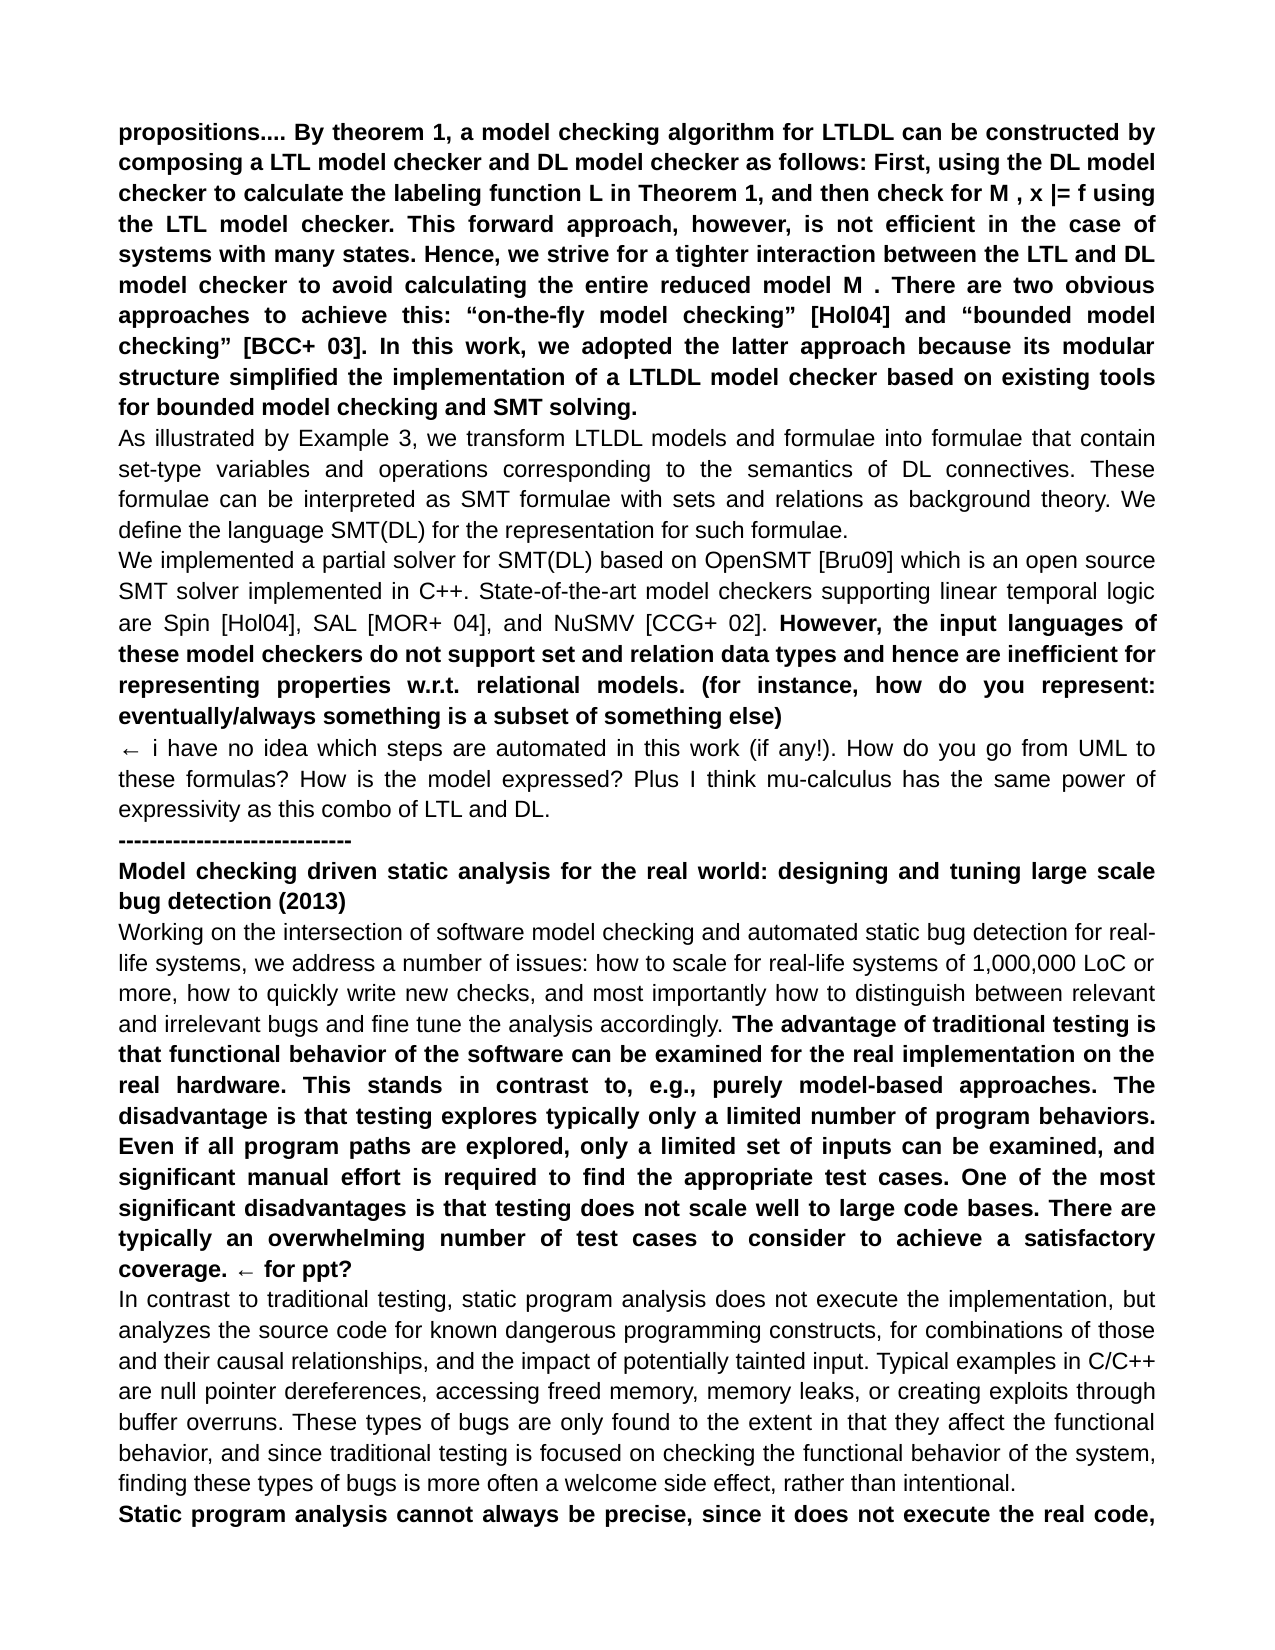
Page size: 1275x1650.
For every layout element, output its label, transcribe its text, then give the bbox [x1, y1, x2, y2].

text Model checking driven static analysis for the real world: designing and tuning large scale bug detection (2013) [118, 857, 1157, 914]
text ← i have no idea which steps are automated in this work (if any!). How do you go from UML to these formulas? How is the model expressed? Plus I think mu-calculus has the same power of expressivity as this combo of LTL and DL. [118, 733, 1157, 823]
text ------------------------------ [118, 826, 1157, 853]
text Static program analysis cannot always be precise, since it does not execute the real code, [118, 1500, 1157, 1527]
text Working on the intersection of software model checking and automated static bug detection for real-life systems, we address a number of issues: how to scale for real-life systems of 1,000,000 LoC or more, how to quickly write new checks, and most importantly how to distinguish between relevant and irrelevant bugs and fine tune the analysis accordingly. The advantage of traditional testing is that functional behavior of the software can be examined for the real implementation on the real hardware. This stands in contrast to, e.g., purely model-based approaches. The disadvantage is that testing explores typically only a limited number of program behaviors. Even if all program paths are explored, only a limited set of inputs can be examined, and significant manual effort is required to find the appropriate test cases. One of the most significant disadvantages is that testing does not scale well to large code bases. There are typically an overwhelming number of test cases to consider to achieve a satisfactory coverage. ← for ppt? [118, 918, 1157, 1282]
text As illustrated by Example 3, we transform LTLDL models and formulae into formulae that contain set-type variables and operations corresponding to the semantics of DL connectives. These formulae can be interpreted as SMT formulae with sets and relations as background theory. We define the language SMT(DL) for the representation for such formulae. [118, 424, 1157, 543]
text We implemented a partial solver for SMT(DL) based on OpenSMT [Bru09] which is an open source SMT solver implemented in C++. State-of-the-art model checkers supporting linear temporal logic are Spin [Hol04], SAL [MOR+ 04], and NuSMV [CCG+ 02]. However, the input languages of these model checkers do not support set and relation data types and hence are inefficient for representing properties w.r.t. relational models. (for instance, how do you represent: eventually/always something is a subset of something else) [118, 547, 1157, 729]
text In contrast to traditional testing, static program analysis does not execute the implementation, but analyzes the source code for known dangerous programming constructs, for combinations of those and their causal relationships, and the impact of potentially tainted input. Typical examples in C/C++ are null pointer dereferences, accessing freed memory, memory leaks, or creating exploits through buffer overruns. These types of bugs are only found to the extent in that they affect the functional behavior, and since traditional testing is focused on checking the functional behavior of the system, finding these types of bugs is more often a welcome side effect, rather than intentional. [118, 1286, 1157, 1496]
text propositions.... By theorem 1, a model checking algorithm for LTLDL can be constructed by composing a LTL model checker and DL model checker as follows: First, using the DL model checker to calculate the labeling function L in Theorem 1, and then check for M , x |= f using the LTL model checker. This forward approach, however, is not efficient in the case of systems with many states. Hence, we strive for a tighter interaction between the LTL and DL model checker to avoid calculating the entire reduced model M . There are two obvious approaches to achieve this: “on-the-fly model checking” [Hol04] and “bounded model checking” [BCC+ 03]. In this work, we adopted the latter approach because its modular structure simplified the implementation of a LTLDL model checker based on existing tools for bounded model checking and SMT solving. [118, 118, 1157, 421]
